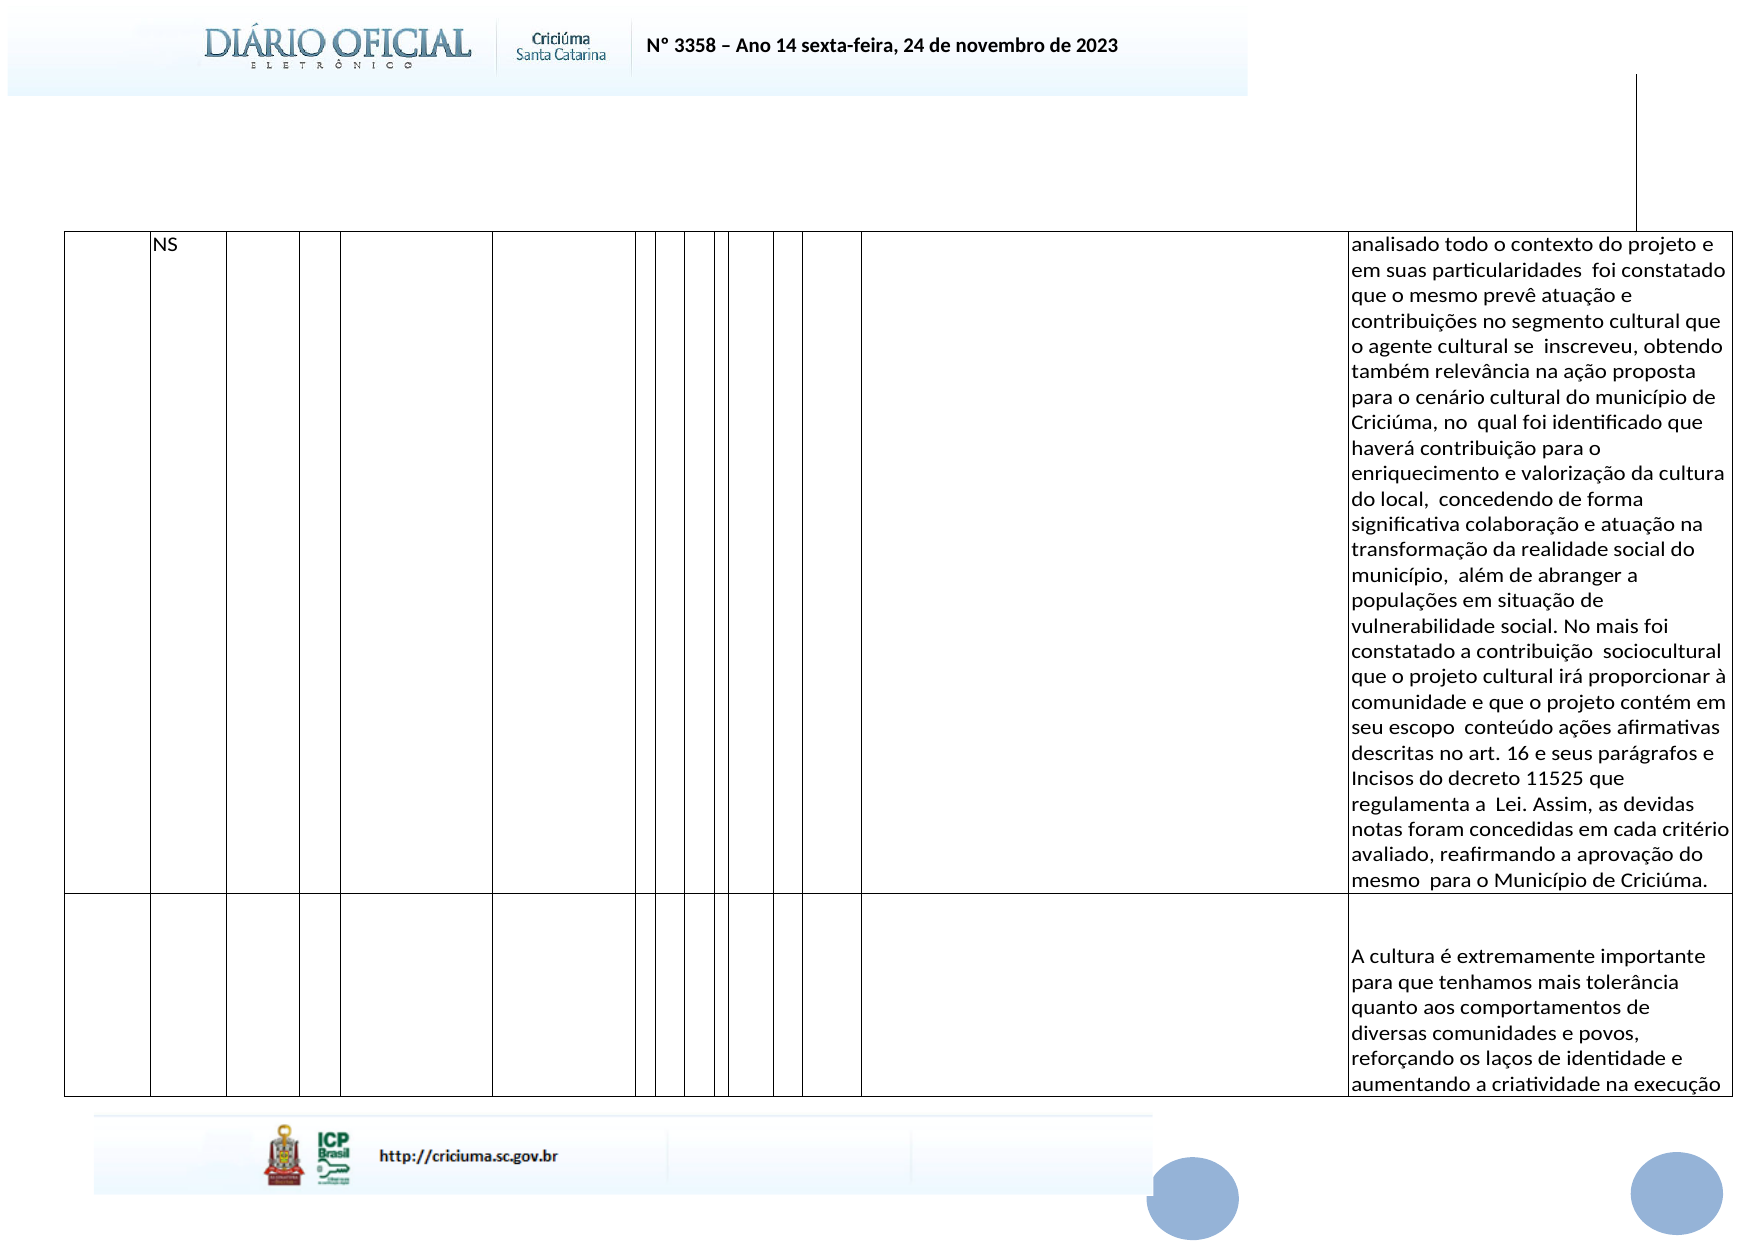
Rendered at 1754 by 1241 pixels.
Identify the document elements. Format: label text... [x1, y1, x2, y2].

table_cell [803, 894, 861, 1096]
table_cell [774, 894, 802, 1096]
table_cell [493, 232, 635, 892]
table_cell [341, 894, 492, 1096]
table_cell [65, 232, 150, 892]
table_cell [774, 232, 802, 892]
table_cell [715, 894, 728, 1096]
table_cell [685, 894, 714, 1096]
table_cell [656, 232, 684, 892]
table_cell [300, 894, 340, 1096]
table_cell [65, 894, 150, 1096]
table_cell [151, 894, 226, 1096]
table_cell [493, 894, 635, 1096]
table_cell [715, 232, 728, 892]
table_cell [803, 232, 861, 892]
table_cell A cultura é extremamente importante para que tenhamos mais tolerância quanto aos comportamentos de diversas comunidades e povos, reforçando os laços de identidade e aumentando a criatividade na execução [1349, 894, 1732, 1096]
table_cell [862, 232, 1348, 892]
table_cell [729, 232, 773, 892]
table_cell [227, 894, 299, 1096]
table_cell [636, 232, 655, 892]
table_cell analisado todo o contexto do projeto e em suas particularidades foi constatado que o mesmo prevê atuação e contribuições no segmento cultural que o agente cultural se inscreveu, obtendo também relevância na ação proposta para o cenário cultural do município de Criciúma, no qual foi identificado que haverá contribuição para o enriquecimento e valorização da cultura do local, concedendo de forma significativa colaboração e atuação na transformação da realidade social do município, além de abranger a populações em situação de vulnerabilidade social. No mais foi constatado a contribuição sociocultural que o projeto cultural irá proporcionar à comunidade e que o projeto contém em seu escopo conteúdo ações afirmativas descritas no art. 16 e seus parágrafos e Incisos do decreto 11525 que regulamenta a Lei. Assim, as devidas notas foram concedidas em cada critério avaliado, reafirmando a aprovação do mesmo para o Município de Criciúma. [1349, 232, 1732, 892]
table_cell [685, 232, 714, 892]
table_cell [656, 894, 684, 1096]
table_cell [300, 232, 340, 892]
table_cell [729, 894, 773, 1096]
table_cell [341, 232, 492, 892]
table_cell [862, 894, 1348, 1096]
table_cell NS [151, 232, 226, 892]
table_cell [227, 232, 299, 892]
table_cell [636, 894, 655, 1096]
